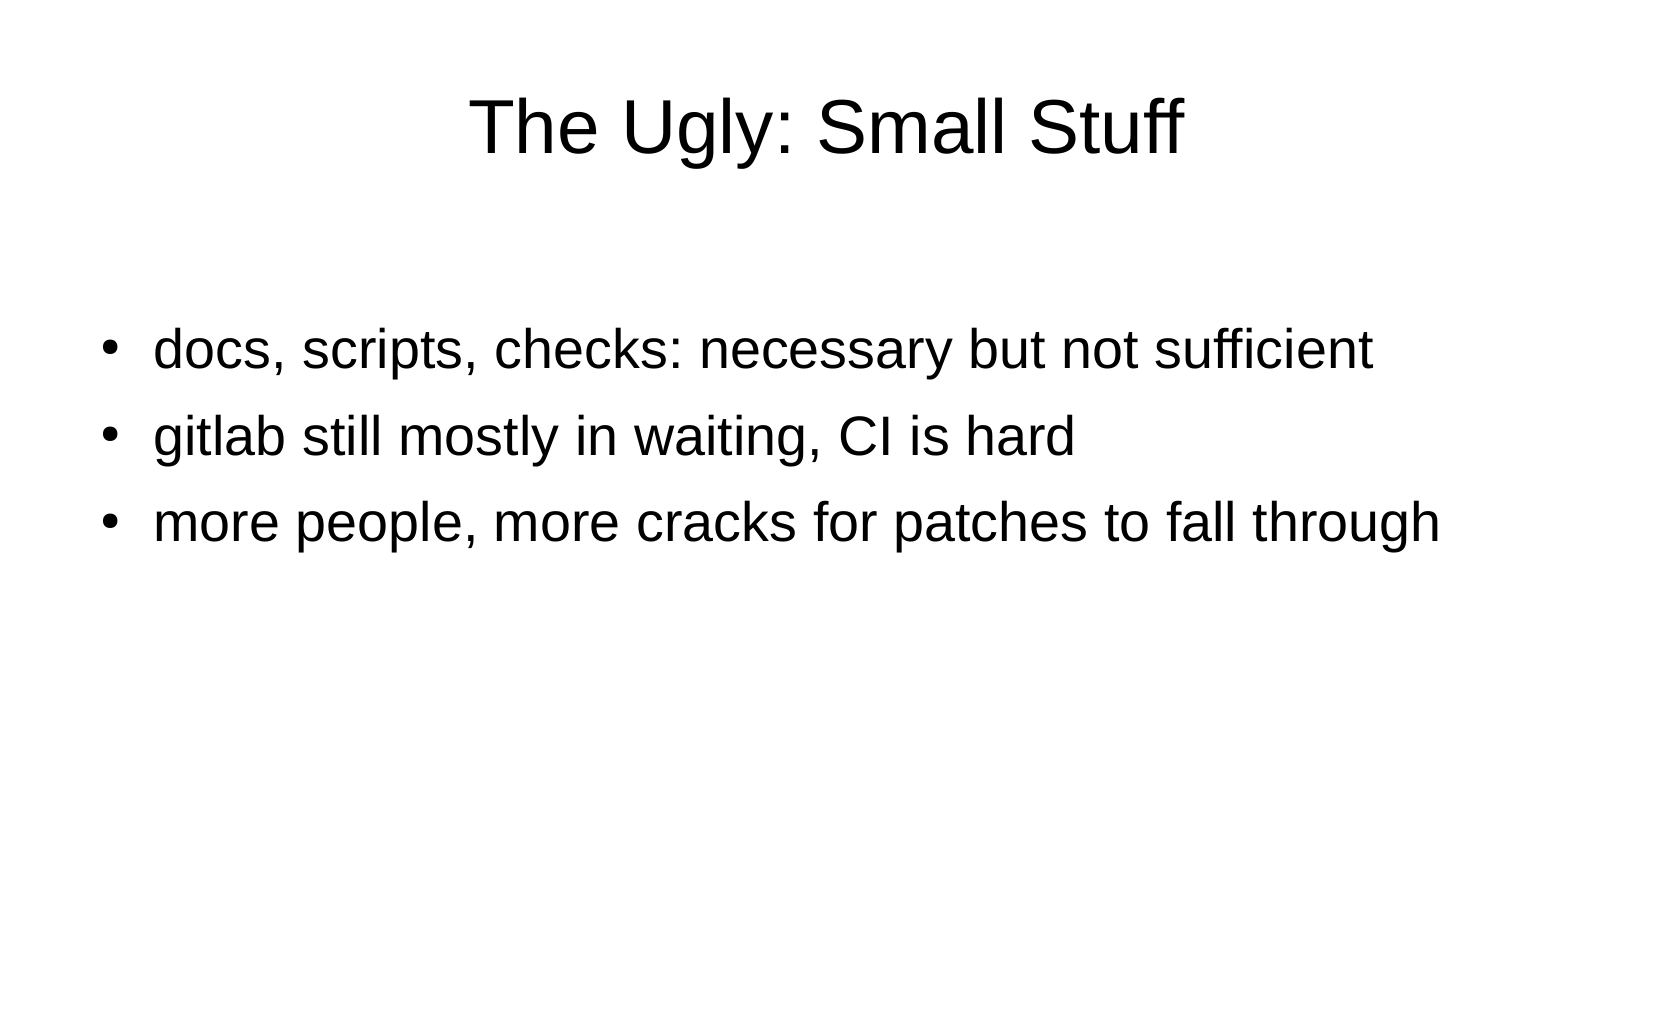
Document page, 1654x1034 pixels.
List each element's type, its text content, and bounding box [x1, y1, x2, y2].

title The Ugly: Small Stuff [82, 41, 1571, 214]
list docs, scripts, checks: necessary but not sufficient gitlab still mostly in waiting, CI is hard more people, more cracks for patches to fall through [82, 317, 1571, 809]
